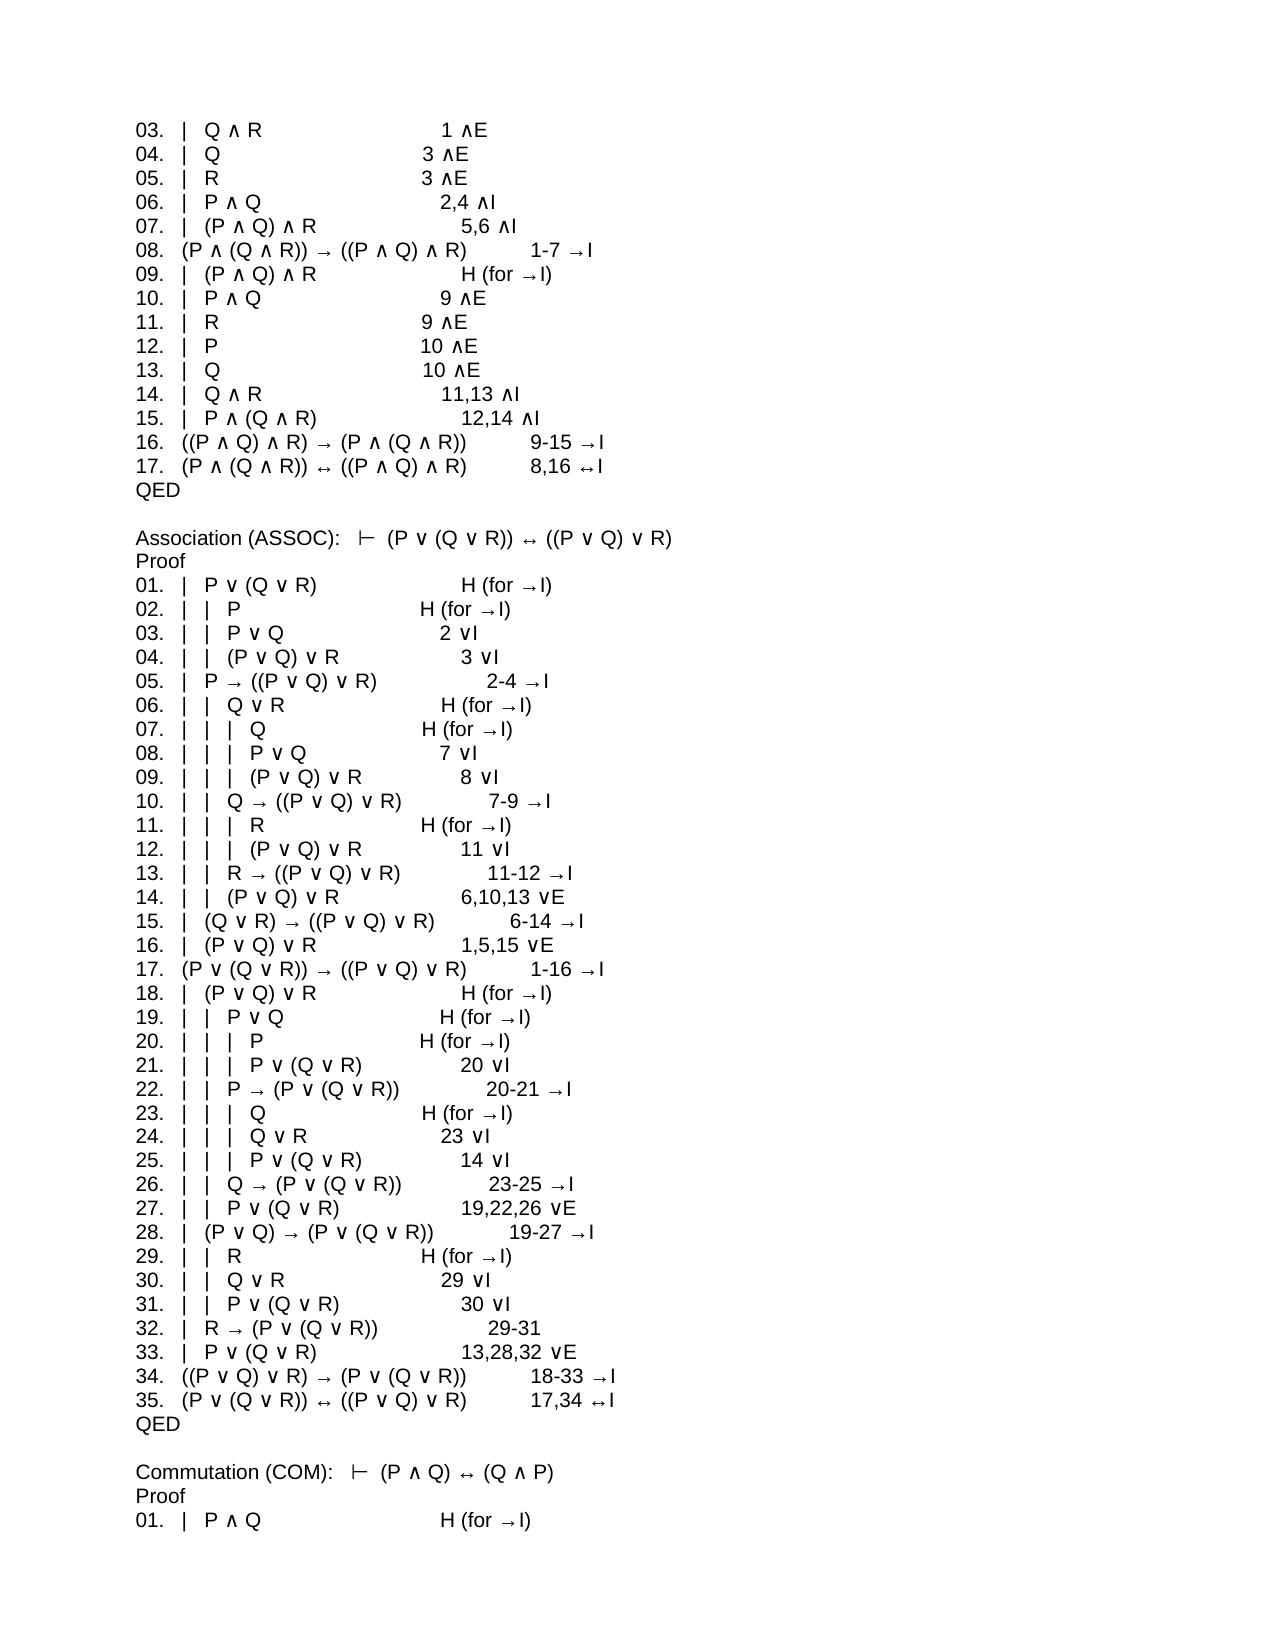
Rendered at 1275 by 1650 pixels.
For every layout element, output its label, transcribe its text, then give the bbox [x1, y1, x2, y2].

text 30. | | Q ∨ R 29 ∨I [118, 1268, 1157, 1292]
text 17. (P ∨ (Q ∨ R)) → ((P ∨ Q) ∨ R) 1-16 →I [118, 957, 1157, 981]
text 27. | | P ∨ (Q ∨ R) 19,22,26 ∨E [118, 1196, 1157, 1220]
text 14. | Q ∧ R 11,13 ∧I [118, 382, 1157, 406]
text 09. | | | (P ∨ Q) ∨ R 8 ∨I [118, 765, 1157, 789]
text Proof [118, 549, 1157, 573]
text 16. | (P ∨ Q) ∨ R 1,5,15 ∨E [118, 933, 1157, 957]
text 32. | R → (P ∨ (Q ∨ R)) 29-31 [118, 1316, 1157, 1340]
text 20. | | | P H (for →I) [118, 1028, 1157, 1052]
text 10. | | Q → ((P ∨ Q) ∨ R) 7-9 →I [118, 789, 1157, 813]
text 03. | | P ∨ Q 2 ∨I [118, 621, 1157, 645]
text 04. | Q 3 ∧E [118, 142, 1157, 166]
text 24. | | | Q ∨ R 23 ∨I [118, 1124, 1157, 1148]
text 13. | | R → ((P ∨ Q) ∨ R) 11-12 →I [118, 861, 1157, 885]
text 26. | | Q → (P ∨ (Q ∨ R)) 23-25 →I [118, 1172, 1157, 1196]
text 28. | (P ∨ Q) → (P ∨ (Q ∨ R)) 19-27 →I [118, 1220, 1157, 1244]
text 03. | Q ∧ R 1 ∧E [118, 118, 1157, 142]
text Association (ASSOC): ⊢ (P ∨ (Q ∨ R)) ↔ ((P ∨ Q) ∨ R) [118, 525, 1157, 549]
text 33. | P ∨ (Q ∨ R) 13,28,32 ∨E [118, 1340, 1157, 1364]
text 34. ((P ∨ Q) ∨ R) → (P ∨ (Q ∨ R)) 18-33 →I [118, 1364, 1157, 1388]
text Commutation (COM): ⊢ (P ∧ Q) ↔ (Q ∧ P) [118, 1460, 1157, 1484]
text Proof [118, 1484, 1157, 1508]
text 13. | Q 10 ∧E [118, 358, 1157, 382]
text 23. | | | Q H (for →I) [118, 1100, 1157, 1124]
text 05. | P → ((P ∨ Q) ∨ R) 2-4 →I [118, 669, 1157, 693]
text 16. ((P ∧ Q) ∧ R) → (P ∧ (Q ∧ R)) 9-15 →I [118, 429, 1157, 453]
text 15. | P ∧ (Q ∧ R) 12,14 ∧I [118, 406, 1157, 429]
text 11. | | | R H (for →I) [118, 813, 1157, 837]
text 01. | P ∧ Q H (for →I) [118, 1508, 1157, 1532]
text 14. | | (P ∨ Q) ∨ R 6,10,13 ∨E [118, 885, 1157, 909]
text 02. | | P H (for →I) [118, 597, 1157, 621]
text 31. | | P ∨ (Q ∨ R) 30 ∨I [118, 1292, 1157, 1316]
text 15. | (Q ∨ R) → ((P ∨ Q) ∨ R) 6-14 →I [118, 909, 1157, 933]
text 12. | | | (P ∨ Q) ∨ R 11 ∨I [118, 837, 1157, 861]
text 07. | (P ∧ Q) ∧ R 5,6 ∧I [118, 214, 1157, 238]
text 09. | (P ∧ Q) ∧ R H (for →I) [118, 262, 1157, 286]
text 10. | P ∧ Q 9 ∧E [118, 286, 1157, 310]
text 08. | | | P ∨ Q 7 ∨I [118, 741, 1157, 765]
text 08. (P ∧ (Q ∧ R)) → ((P ∧ Q) ∧ R) 1-7 →I [118, 238, 1157, 262]
text 22. | | P → (P ∨ (Q ∨ R)) 20-21 →I [118, 1076, 1157, 1100]
text QED [118, 477, 1157, 501]
text 07. | | | Q H (for →I) [118, 717, 1157, 741]
text 17. (P ∧ (Q ∧ R)) ↔ ((P ∧ Q) ∧ R) 8,16 ↔I [118, 453, 1157, 477]
text 12. | P 10 ∧E [118, 334, 1157, 358]
text 06. | | Q ∨ R H (for →I) [118, 693, 1157, 717]
text 18. | (P ∨ Q) ∨ R H (for →I) [118, 981, 1157, 1004]
text 35. (P ∨ (Q ∨ R)) ↔ ((P ∨ Q) ∨ R) 17,34 ↔I [118, 1388, 1157, 1412]
text 05. | R 3 ∧E [118, 166, 1157, 190]
text QED [118, 1412, 1157, 1436]
text 11. | R 9 ∧E [118, 310, 1157, 334]
text 21. | | | P ∨ (Q ∨ R) 20 ∨I [118, 1052, 1157, 1076]
text 19. | | P ∨ Q H (for →I) [118, 1004, 1157, 1028]
text 29. | | R H (for →I) [118, 1244, 1157, 1268]
text 01. | P ∨ (Q ∨ R) H (for →I) [118, 573, 1157, 597]
text 04. | | (P ∨ Q) ∨ R 3 ∨I [118, 645, 1157, 669]
text 06. | P ∧ Q 2,4 ∧I [118, 190, 1157, 214]
text 25. | | | P ∨ (Q ∨ R) 14 ∨I [118, 1148, 1157, 1172]
